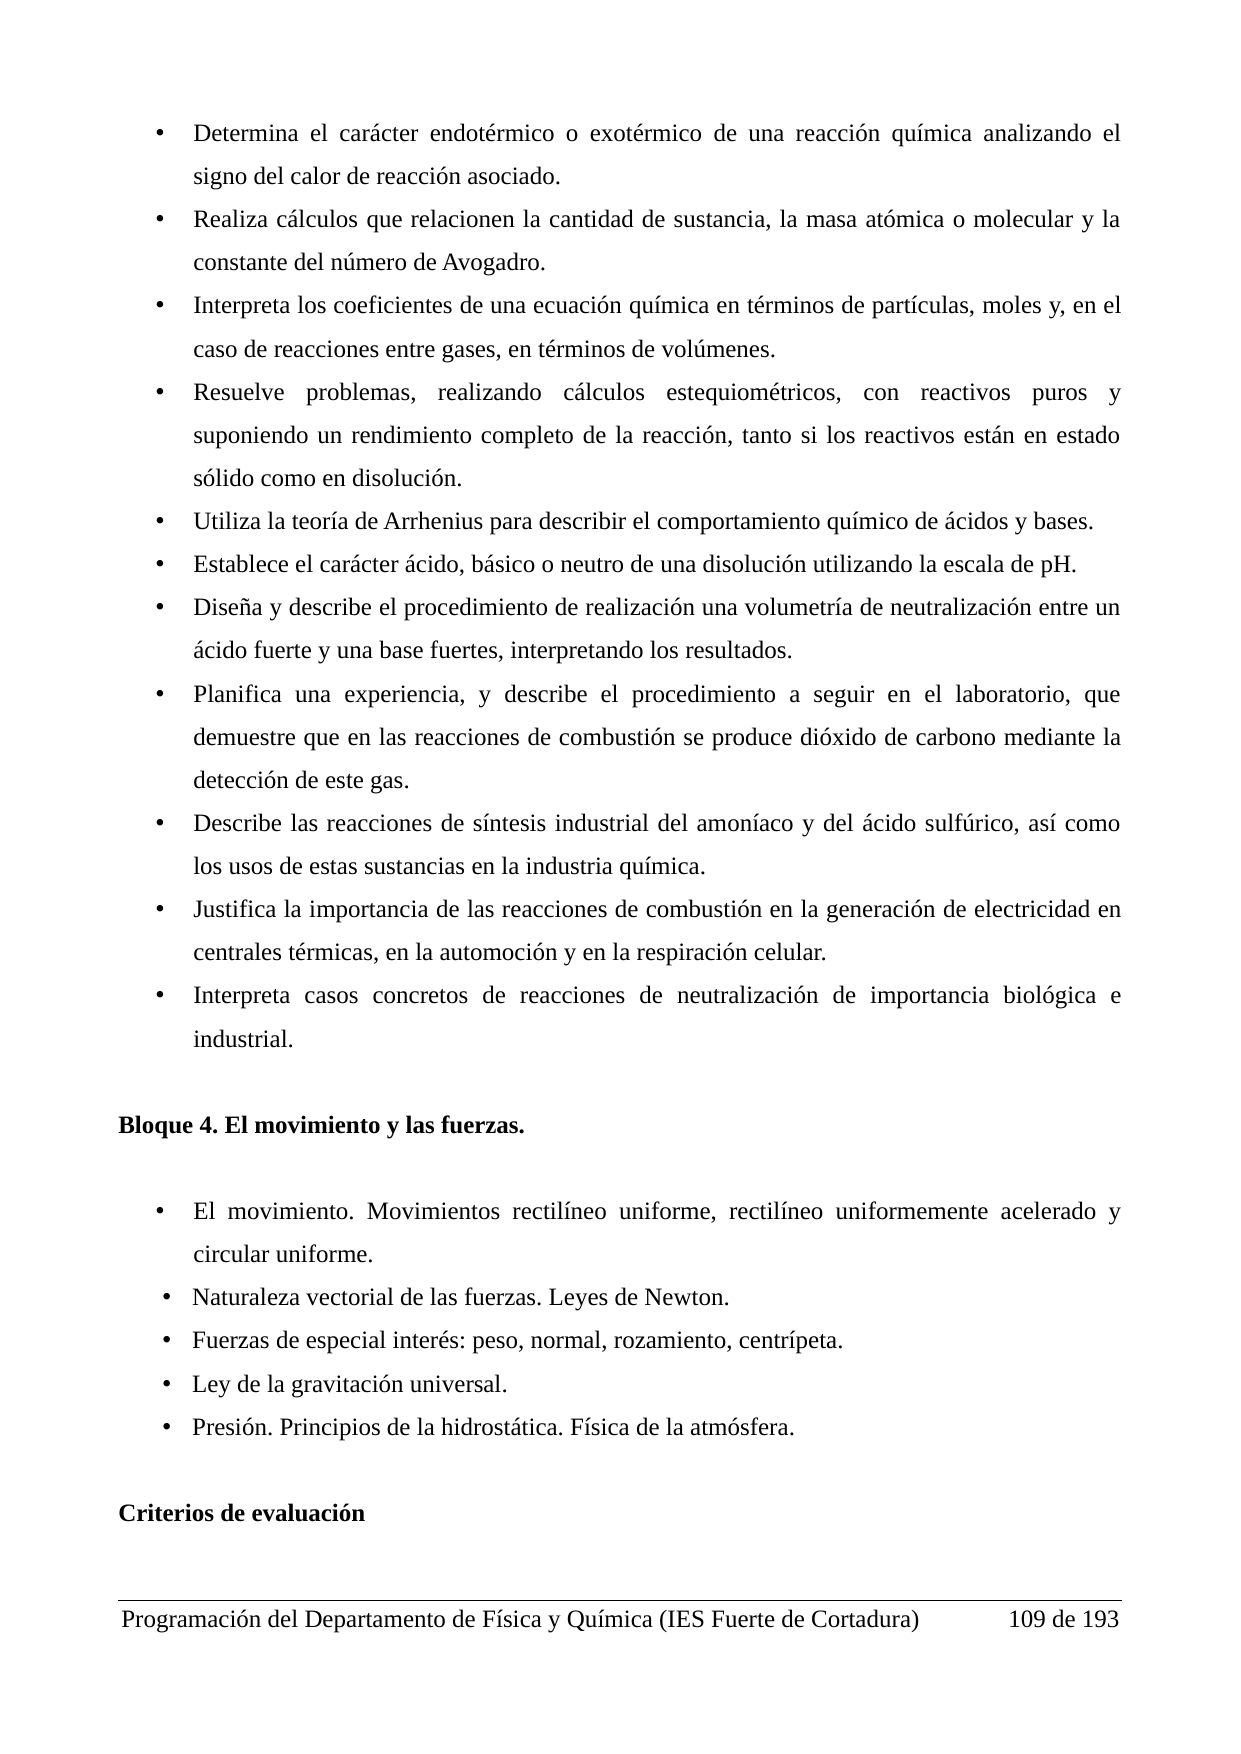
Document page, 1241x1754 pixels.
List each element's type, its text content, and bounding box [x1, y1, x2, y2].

list Determina el carácter endotérmico o exotérmico de una reacción química analizando el signo del calor de reacción asociado. [156, 118, 1122, 190]
list Describe las reacciones de síntesis industrial del amoníaco y del ácido sulfúrico, así como los usos de estas sustancias en la industria química. [156, 808, 1122, 880]
text Bloque 4. El movimiento y las fuerzas. [118, 1110, 1122, 1139]
list Planifica una experiencia, y describe el procedimiento a seguir en el laboratorio, que demuestre que en las reacciones de combustión se produce dióxido de carbono mediante la detección de este gas. [156, 679, 1122, 794]
list Interpreta los coeficientes de una ecuación química en términos de partículas, moles y, en el caso de reacciones entre gases, en términos de volúmenes. [156, 291, 1122, 362]
list Realiza cálculos que relacionen la cantidad de sustancia, la masa atómica o molecular y la constante del número de Avogadro. [156, 204, 1122, 276]
list Naturaleza vectorial de las fuerzas. Leyes de Newton. [162, 1282, 1122, 1311]
list Fuerzas de especial interés: peso, normal, rozamiento, centrípeta. [162, 1326, 1122, 1354]
list Interpreta casos concretos de reacciones de neutralización de importancia biológica e industrial. [156, 981, 1122, 1052]
list El movimiento. Movimientos rectilíneo uniforme, rectilíneo uniformemente acelerado y circular uniforme. [156, 1196, 1122, 1268]
list Utiliza la teoría de Arrhenius para describir el comportamiento químico de ácidos y bases. [156, 506, 1122, 535]
list Resuelve problemas, realizando cálculos estequiométricos, con reactivos puros y suponiendo un rendimiento completo de la reacción, tanto si los reactivos están en estado sólido como en disolución. [156, 377, 1122, 492]
list Ley de la gravitación universal. [162, 1369, 1122, 1397]
list Presión. Principios de la hidrostática. Física de la atmósfera. [162, 1412, 1122, 1441]
list Diseña y describe el procedimiento de realización una volumetría de neutralización entre un ácido fuerte y una base fuertes, interpretando los resultados. [156, 592, 1122, 664]
list Establece el carácter ácido, básico o neutro de una disolución utilizando la escala de pH. [156, 549, 1122, 578]
list Justifica la importancia de las reacciones de combustión en la generación de electricidad en centrales térmicas, en la automoción y en la respiración celular. [156, 894, 1122, 966]
text Criterios de evaluación [118, 1498, 1122, 1527]
